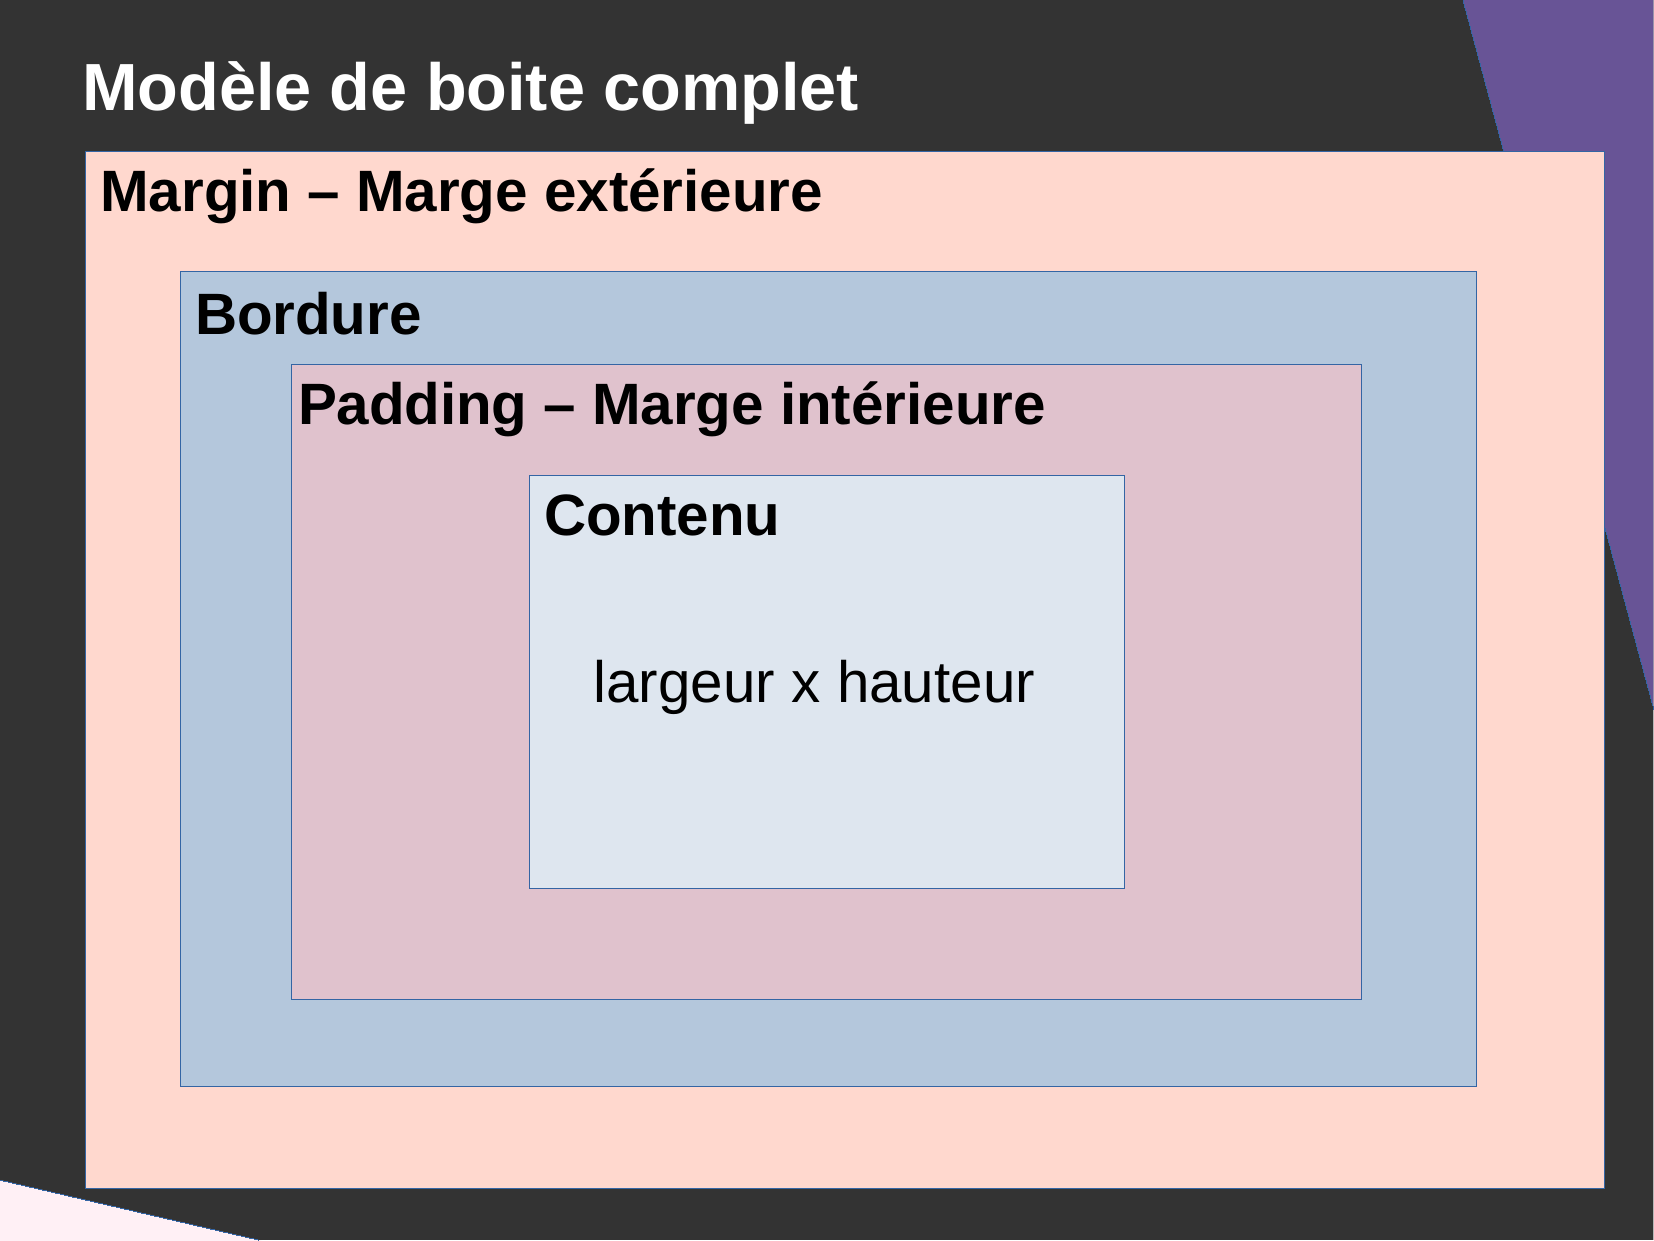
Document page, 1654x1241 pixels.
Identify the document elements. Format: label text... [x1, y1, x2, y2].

text_box [85, 0, 1654, 1189]
text_box Bordure [180, 274, 1173, 355]
text_box Contenu [529, 475, 1512, 565]
text_box Padding – Marge intérieure [283, 364, 1276, 445]
text_box largeur x hauteur [578, 642, 1075, 723]
text_box [0, 1180, 263, 1241]
text_box Margin – Marge extérieure [85, 151, 1079, 232]
title Modèle de boite complet [82, 49, 1571, 130]
